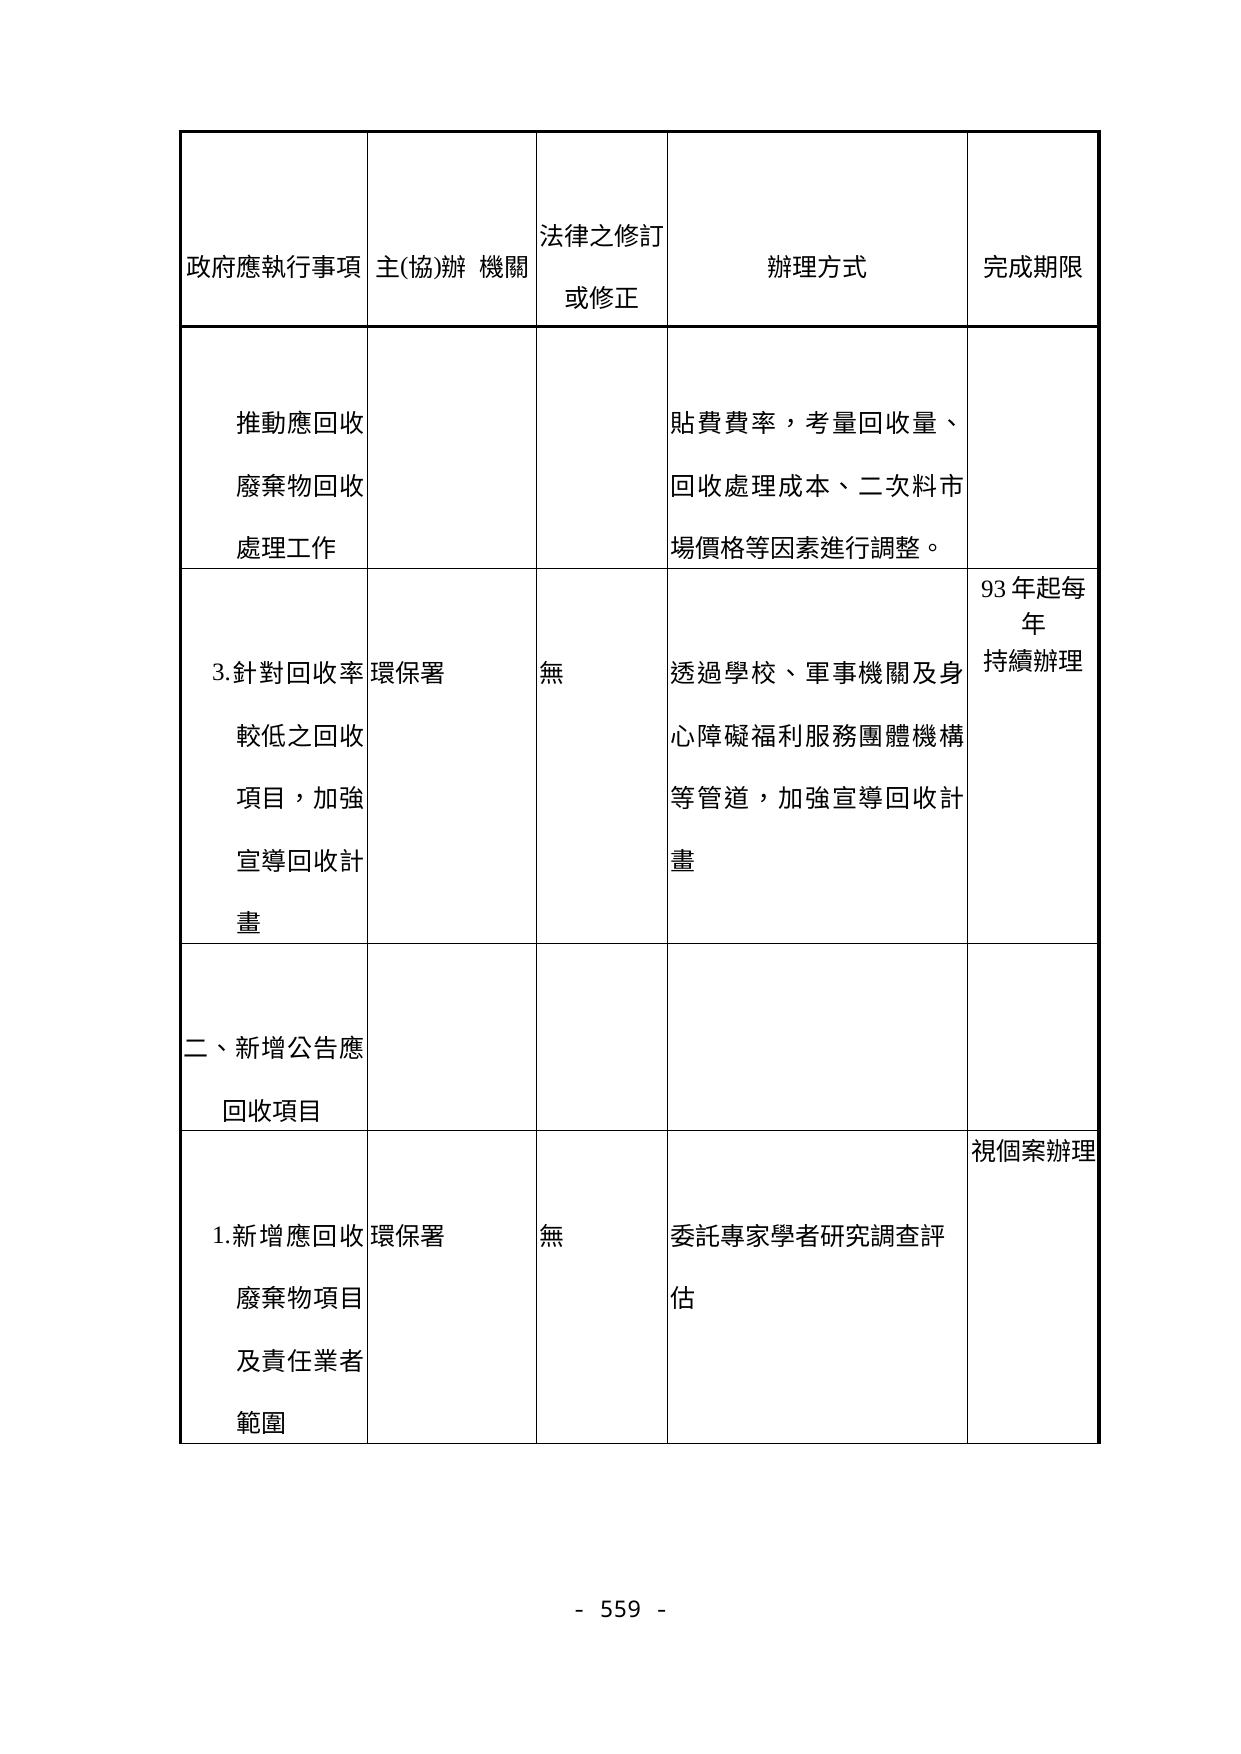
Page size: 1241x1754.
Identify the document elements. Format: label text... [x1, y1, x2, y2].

table_cell 視個案辦理 [968, 1131, 1097, 1442]
table_cell [537, 328, 667, 567]
table_header 完成期限 [968, 133, 1097, 325]
table_header 主(協)辦 機關 [368, 133, 536, 325]
table_cell 93年起每年 持續辦理 [968, 569, 1097, 942]
table_header 辦理方式 [668, 133, 967, 325]
table_cell 委託專家學者研究調查評估 [668, 1131, 967, 1442]
table_cell [668, 944, 967, 1130]
table_cell [968, 328, 1097, 567]
table_cell 推動應回收廢棄物回收處理工作 [182, 328, 367, 567]
table_cell [368, 944, 536, 1130]
table_header 法律之修訂或修正 [537, 133, 667, 325]
table_cell 貼費費率，考量回收量、回收處理成本、二次料市場價格等因素進行調整。 [668, 328, 967, 567]
table_cell 二、新增公告應回收項目 [182, 944, 367, 1130]
table_cell [368, 328, 536, 567]
table_cell 無 [537, 569, 667, 942]
table_cell 環保署 [368, 1131, 536, 1442]
table_cell 3.針對回收率較低之回收項目，加強宣導回收計畫 [182, 569, 367, 942]
table_cell 無 [537, 1131, 667, 1442]
table_cell 透過學校、軍事機關及身心障礙福利服務團體機構等管道，加強宣導回收計畫 [668, 569, 967, 942]
table_cell [537, 944, 667, 1130]
table_cell [968, 944, 1097, 1130]
table_header 政府應執行事項 [182, 133, 367, 325]
table_cell 1.新增應回收廢棄物項目及責任業者範圍 [182, 1131, 367, 1442]
table_cell 環保署 [368, 569, 536, 942]
